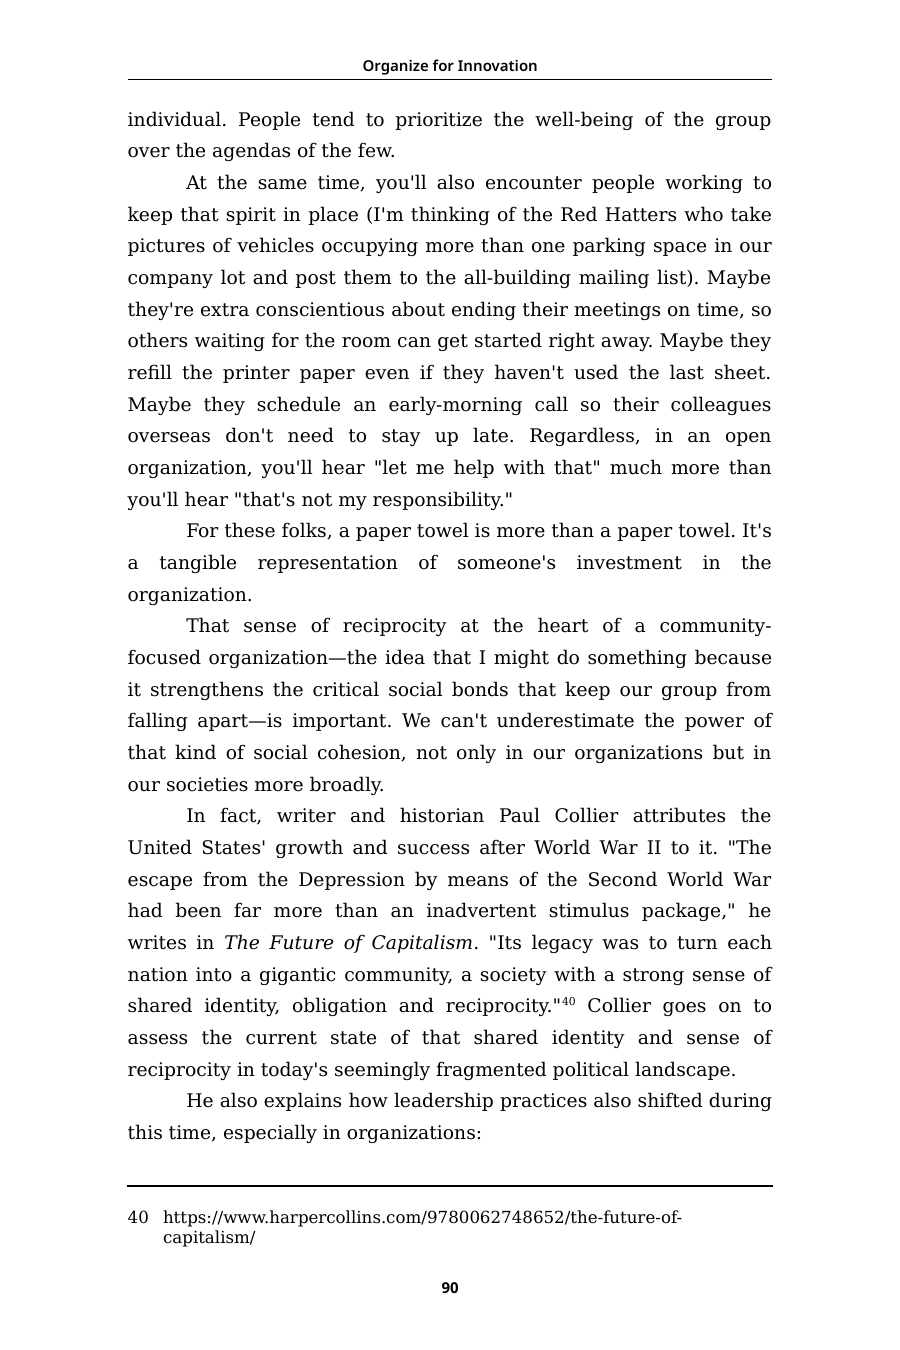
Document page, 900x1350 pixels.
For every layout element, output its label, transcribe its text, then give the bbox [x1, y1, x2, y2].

text https://www.harpercollins.com/9780062748652/the-future-of-capitalism/ [127, 1208, 772, 1247]
text At the same time, you'll also encounter people working to keep that spirit in place (I'm thinking of the Red Hatters who take pictures of vehicles occupying more than one parking space in our company lot and post them to the all-building mailing list). Maybe they're extra conscientious about ending their meetings on time, so others waiting for the room can get started right away. Maybe they refill the printer paper even if they haven't used the last sheet. Maybe they schedule an early-morning call so their colleagues overseas don't need to stay up late. Regardless, in an open organization, you'll hear "let me help with that" much more than you'll hear "that's not my responsibility." [127, 172, 772, 511]
text For these folks, a paper towel is more than a paper towel. It's a tangible representation of someone's investment in the organization. [127, 520, 772, 606]
text That sense of reciprocity at the heart of a community-focused organization—the idea that I might do something because it strengthens the critical social bonds that keep our group from falling apart—is important. We can't underestimate the power of that kind of social cohesion, not only in our organizations but in our societies more broadly. [127, 615, 772, 796]
text individual. People tend to prioritize the well-being of the group over the agendas of the few. [127, 109, 772, 162]
text In fact, writer and historian Paul Collier attributes the United States' growth and success after World War II to it. "The escape from the Depression by means of the Second World War had been far more than an inadvertent stimulus package," he writes in The Future of Capitalism. "Its legacy was to turn each nation into a gigantic community, a society with a strong sense of shared identity, obligation and reciprocity." Collier goes on to assess the current state of that shared identity and sense of reciprocity in today's seemingly fragmented political landscape. [127, 805, 772, 1081]
text He also explains how leadership practices also shifted during this time, especially in organizations: [127, 1090, 772, 1144]
